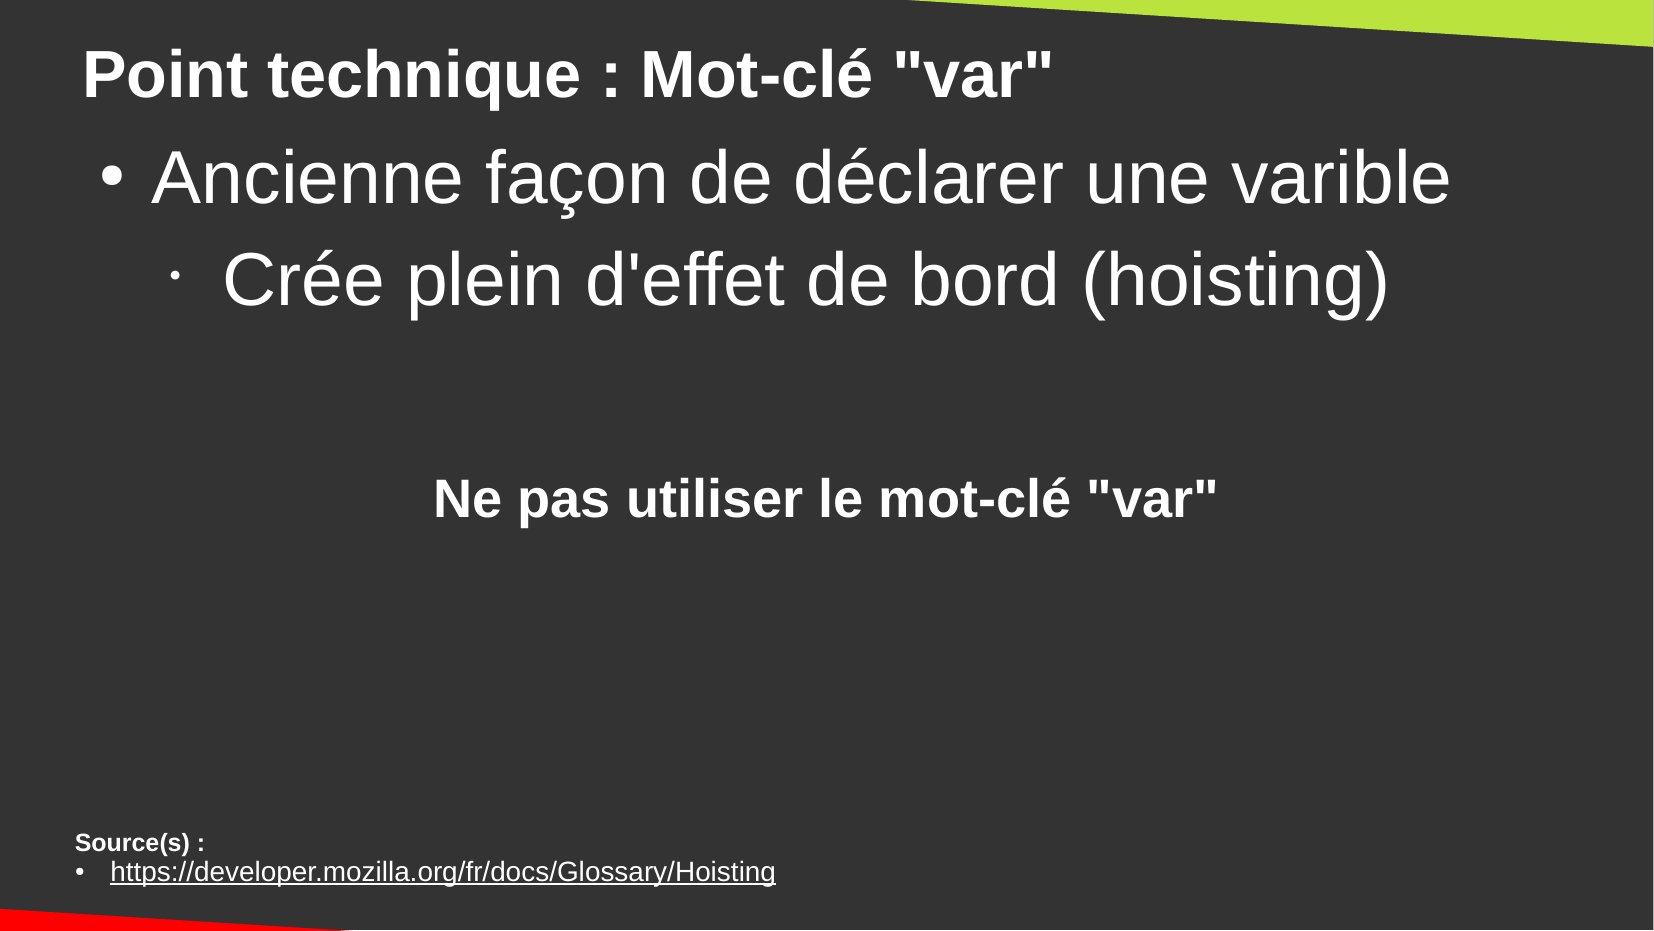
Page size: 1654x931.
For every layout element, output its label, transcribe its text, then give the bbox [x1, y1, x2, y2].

title Point technique : Mot-clé "var" [82, 37, 1571, 114]
text_box Ne pas utiliser le mot-clé "var" [29, 460, 1625, 536]
text_box [907, 0, 1654, 47]
list Ancienne façon de déclarer une varible Crée plein d'effet de bord (hoisting) [80, 135, 1620, 367]
text_box Source(s) : https://developer.mozilla.org/fr/docs/Glossary/Hoisting [60, 820, 1583, 920]
text_box [0, 908, 353, 931]
